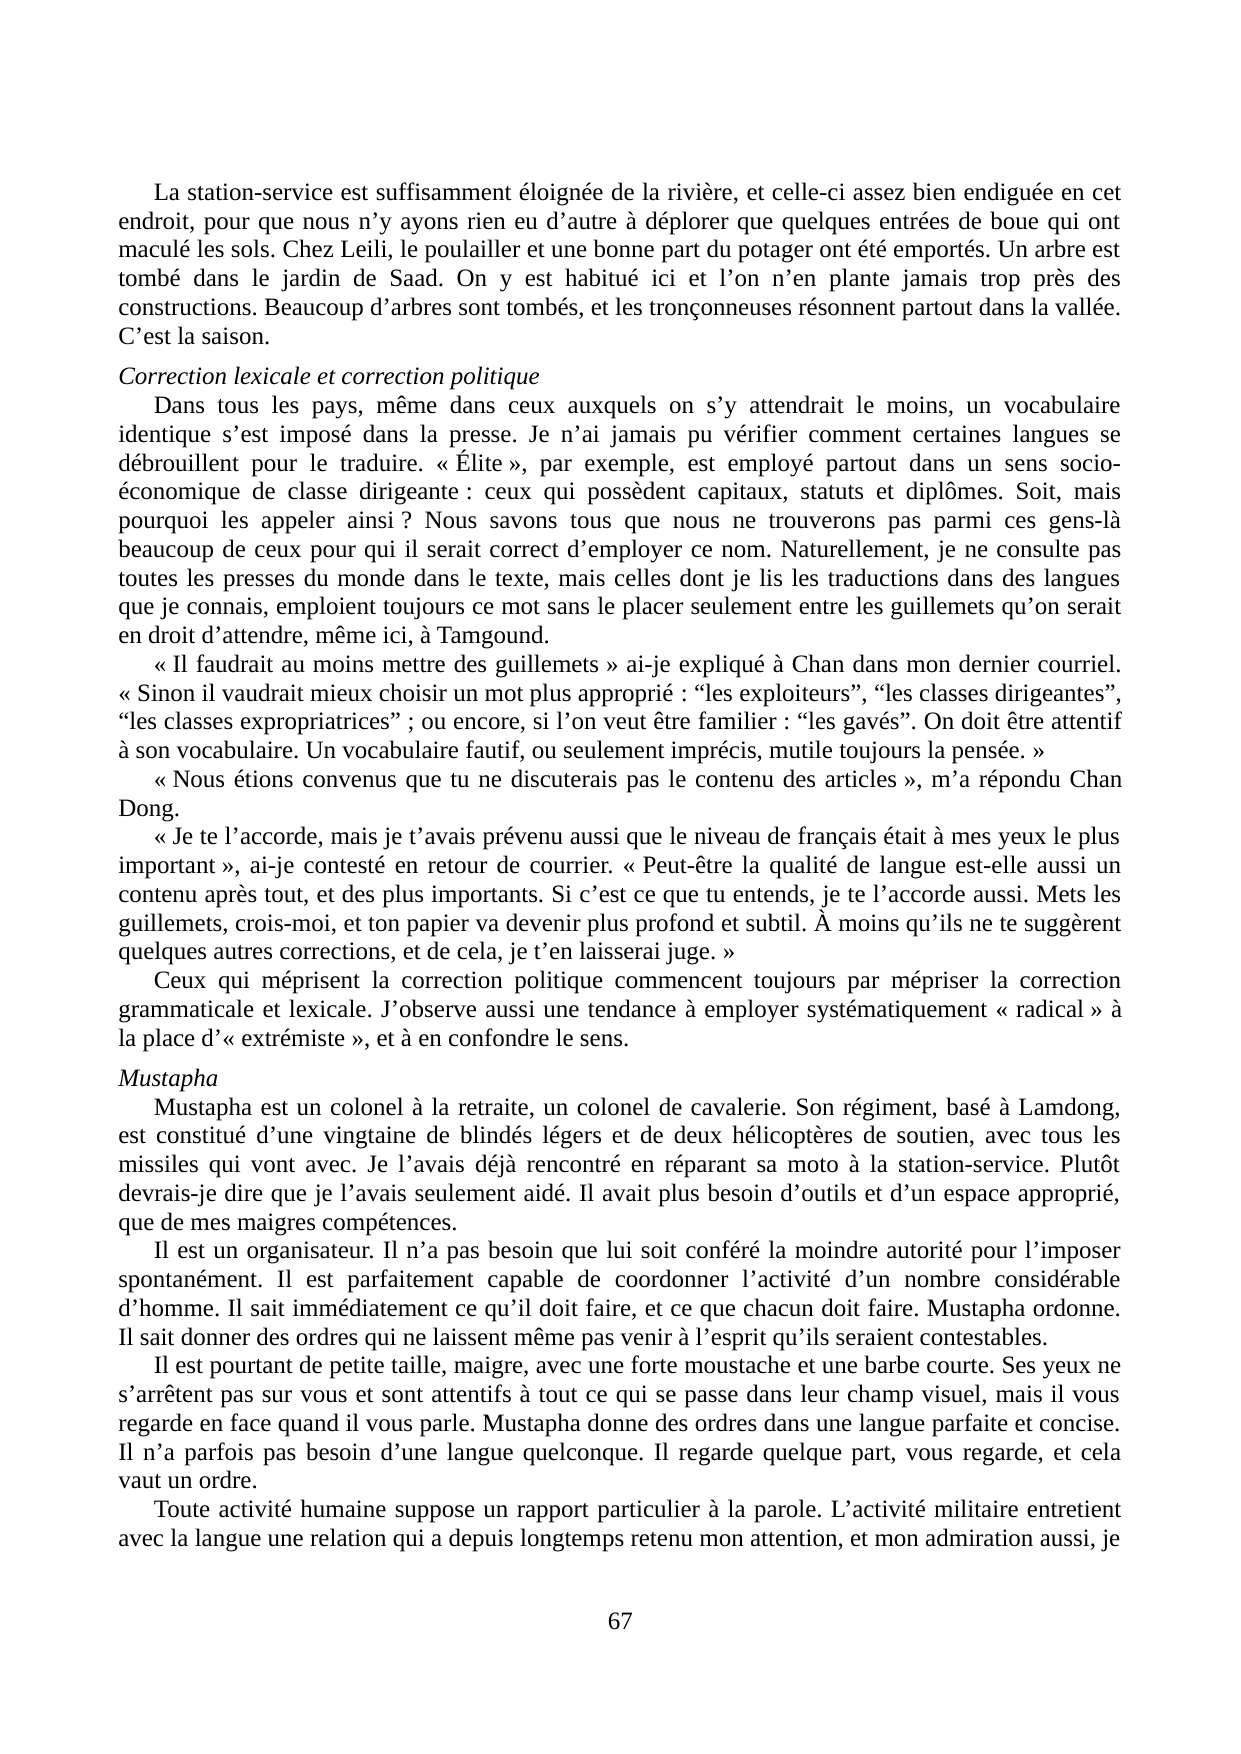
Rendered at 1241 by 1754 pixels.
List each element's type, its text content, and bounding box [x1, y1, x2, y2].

text Il est un organisateur. Il n’a pas besoin que lui soit conféré la moindre autorité pour l’imposer spontanément. Il est parfaitement capable de coordonner l’activité d’un nombre considérable d’homme. Il sait immédiatement ce qu’il doit faire, et ce que chacun doit faire. Mustapha ordonne. Il sait donner des ordres qui ne laissent même pas venir à l’esprit qu’ils seraient contestables. [118, 1236, 1122, 1351]
text Toute activité humaine suppose un rapport particulier à la parole. L’activité militaire entretient avec la langue une relation qui a depuis longtemps retenu mon attention, et mon admiration aussi, je [118, 1494, 1122, 1552]
text Dans tous les pays, même dans ceux auxquels on s’y attendrait le moins, un vocabulaire identique s’est imposé dans la presse. Je n’ai jamais pu vérifier comment certaines langues se débrouillent pour le traduire. « Élite », par exemple, est employé partout dans un sens socio-économique de classe dirigeante : ceux qui possèdent capitaux, statuts et diplômes. Soit, mais pourquoi les appeler ainsi ? Nous savons tous que nous ne trouverons pas parmi ces gens-là beaucoup de ceux pour qui il serait correct d’employer ce nom. Naturellement, je ne consulte pas toutes les presses du monde dans le texte, mais celles dont je lis les traductions dans des langues que je connais, emploient toujours ce mot sans le placer seulement entre les guillemets qu’on serait en droit d’attendre, même ici, à Tamgound. [118, 390, 1122, 649]
text « Nous étions convenus que tu ne discuterais pas le contenu des articles », m’a répondu Chan Dong. [118, 764, 1122, 821]
text La station-service est suffisamment éloignée de la rivière, et celle-ci assez bien endiguée en cet endroit, pour que nous n’y ayons rien eu d’autre à déplorer que quelques entrées de boue qui ont maculé les sols. Chez Leili, le poulailler et une bonne part du potager ont été emportés. Un arbre est tombé dans le jardin de Saad. On y est habitué ici et l’on n’en plante jamais trop près des constructions. Beaucoup d’arbres sont tombés, et les tronçonneuses résonnent partout dans la vallée. C’est la saison. [118, 177, 1122, 349]
subtitle Correction lexicale et correction politique [118, 361, 1122, 390]
text « Je te l’accorde, mais je t’avais prévenu aussi que le niveau de français était à mes yeux le plus important », ai-je contesté en retour de courrier. « Peut-être la qualité de langue est-elle aussi un contenu après tout, et des plus importants. Si c’est ce que tu entends, je te l’accorde aussi. Mets les guillemets, crois-moi, et ton papier va devenir plus profond et subtil. À moins qu’ils ne te suggèrent quelques autres corrections, et de cela, je t’en laisserai juge. » [118, 821, 1122, 965]
subtitle Mustapha [118, 1063, 1122, 1092]
text Ceux qui méprisent la correction politique commencent toujours par mépriser la correction grammaticale et lexicale. J’observe aussi une tendance à employer systématiquement « radical » à la place d’« extrémiste », et à en confondre le sens. [118, 965, 1122, 1051]
text « Il faudrait au moins mettre des guillemets » ai-je expliqué à Chan dans mon dernier courriel. « Sinon il vaudrait mieux choisir un mot plus approprié : “les exploiteurs”, “les classes dirigeantes”, “les classes expropriatrices” ; ou encore, si l’on veut être familier : “les gavés”. On doit être attentif à son vocabulaire. Un vocabulaire fautif, ou seulement imprécis, mutile toujours la pensée. » [118, 649, 1122, 764]
text Mustapha est un colonel à la retraite, un colonel de cavalerie. Son régiment, basé à Lamdong, est constitué d’une vingtaine de blindés légers et de deux hélicoptères de soutien, avec tous les missiles qui vont avec. Je l’avais déjà rencontré en réparant sa moto à la station-service. Plutôt devrais-je dire que je l’avais seulement aidé. Il avait plus besoin d’outils et d’un espace approprié, que de mes maigres compétences. [118, 1092, 1122, 1236]
text Il est pourtant de petite taille, maigre, avec une forte moustache et une barbe courte. Ses yeux ne s’arrêtent pas sur vous et sont attentifs à tout ce qui se passe dans leur champ visuel, mais il vous regarde en face quand il vous parle. Mustapha donne des ordres dans une langue parfaite et concise. Il n’a parfois pas besoin d’une langue quelconque. Il regarde quelque part, vous regarde, et cela vaut un ordre. [118, 1351, 1122, 1494]
